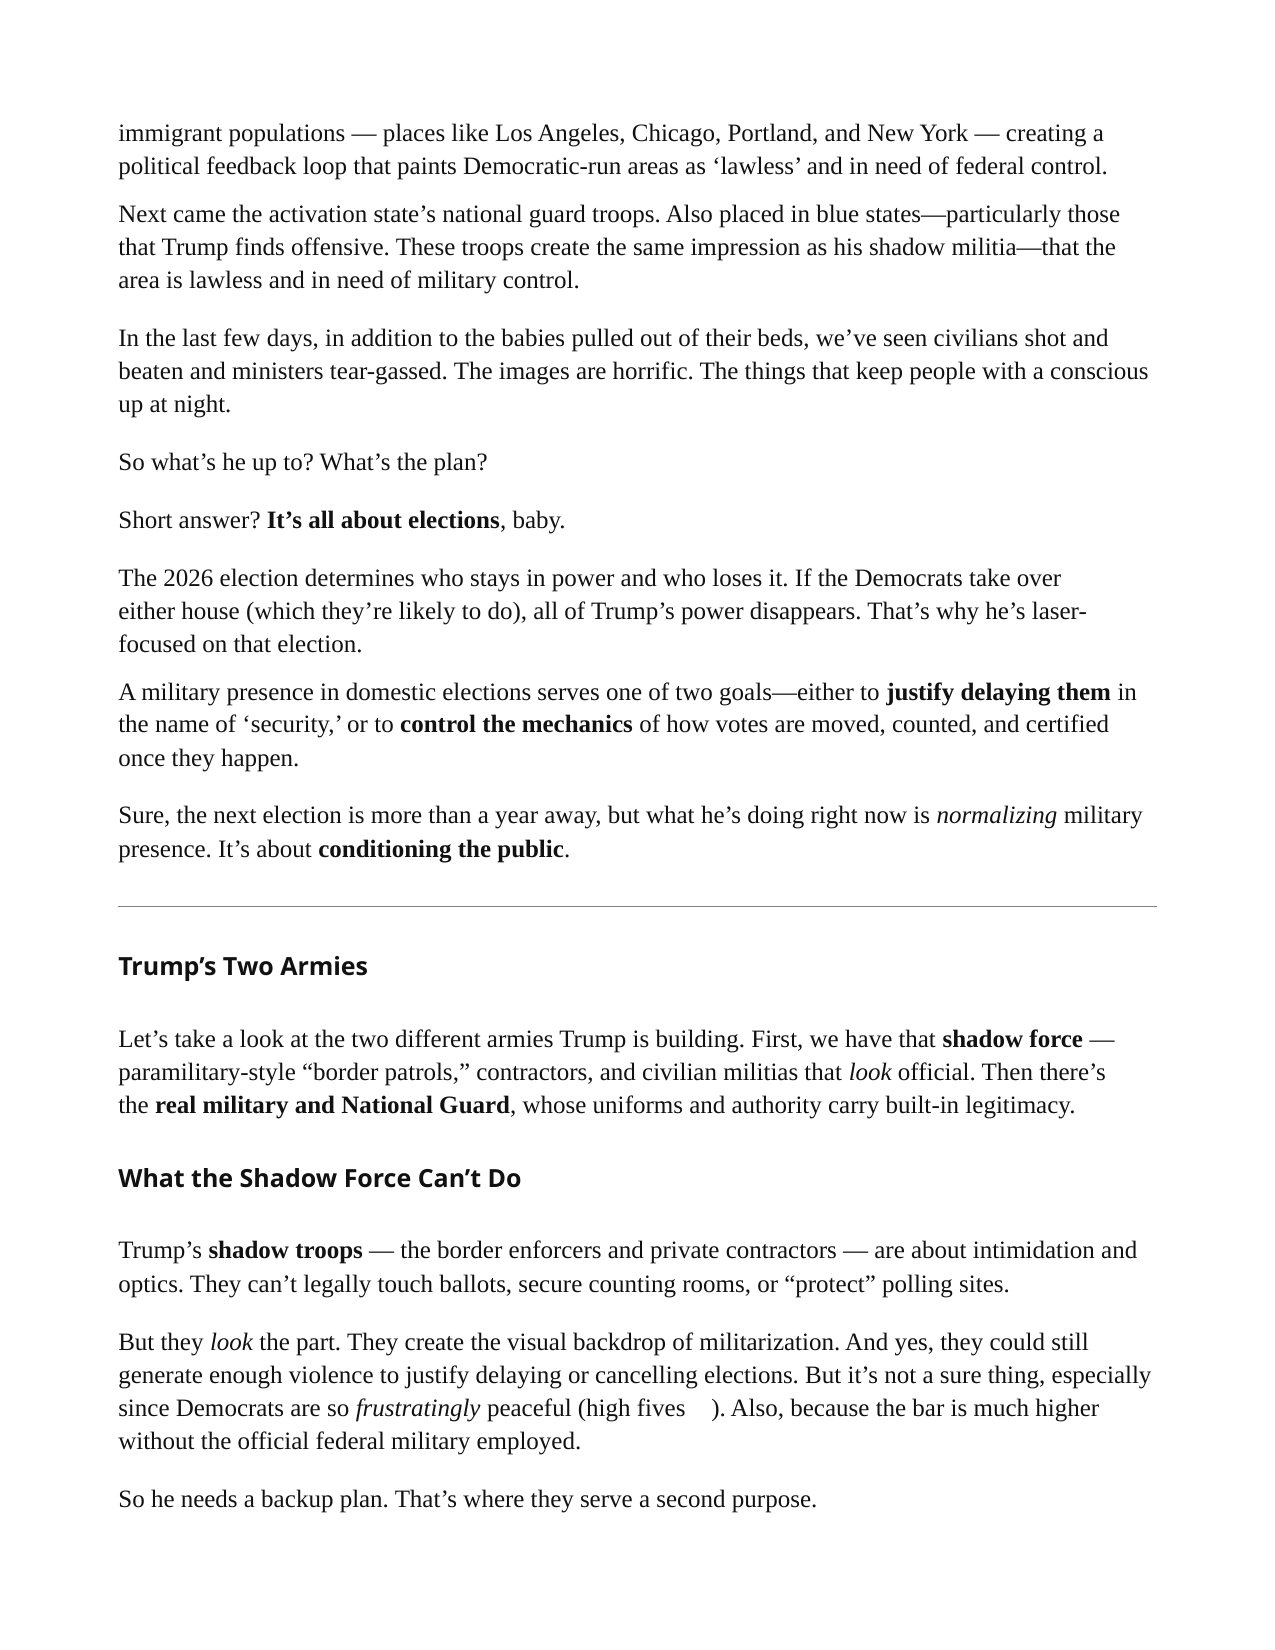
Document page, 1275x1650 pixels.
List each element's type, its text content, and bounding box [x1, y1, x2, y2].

text So he needs a backup plan. That’s where they serve a second purpose. [118, 1484, 1157, 1512]
text immigrant populations — places like Los Angeles, Chicago, Portland, and New York — creating a political feedback loop that paints Democratic-run areas as ‘lawless’ and in need of federal control. [118, 118, 1117, 180]
text In the last few days, in addition to the babies pulled out of their beds, we’ve seen civilians shot and beaten and ministers tear-gassed. The images are horrific. The things that keep people with a conscious up at night. [118, 323, 1157, 418]
text Short answer? It’s all about elections, baby. [118, 505, 1157, 534]
text Let’s take a look at the two different armies Trump is building. First, we have that shadow force — paramilitary-style “border patrols,” contractors, and civilian militias that look official. Then there’s the real military and National Guard, whose uniforms and authority carry built-in legitimacy. [118, 1024, 1157, 1118]
text A military presence in domestic elections serves one of two goals—either to justify delaying them in the name of ‘security,’ or to control the mechanics of how votes are moved, counted, and certified once they happen. [118, 677, 1157, 771]
text So what’s he up to? What’s the plan? [118, 447, 1157, 476]
text The 2026 election determines who stays in power and who loses it. If the Democrats take over either house (which they’re likely to do), all of Trump’s power disappears. That’s why he’s laser-focused on that election. [118, 563, 1117, 658]
subtitle What the Shadow Force Can’t Do [118, 1160, 1157, 1194]
text Trump’s shadow troops — the border enforcers and private contractors — are about intimidation and optics. They can’t legally touch ballots, secure counting rooms, or “protect” polling sites. [118, 1236, 1157, 1297]
text But they look the part. They create the visual backdrop of militarization. And yes, they could still generate enough violence to justify delaying or cancelling elections. But it’s not a sure thing, especially since Democrats are so frustratingly peaceful (high fives 🙌). Also, because the bar is much higher without the official federal military employed. [118, 1327, 1157, 1454]
subtitle Trump’s Two Armies [118, 948, 1157, 982]
text Sure, the next election is more than a year away, but what he’s doing right now is normalizing military presence. It’s about conditioning the public. [118, 801, 1157, 862]
text Next came the activation state’s national guard troops. Also placed in blue states—particularly those that Trump finds offensive. These troops create the same impression as his shadow militia—that the area is lawless and in need of military control. [118, 199, 1157, 293]
